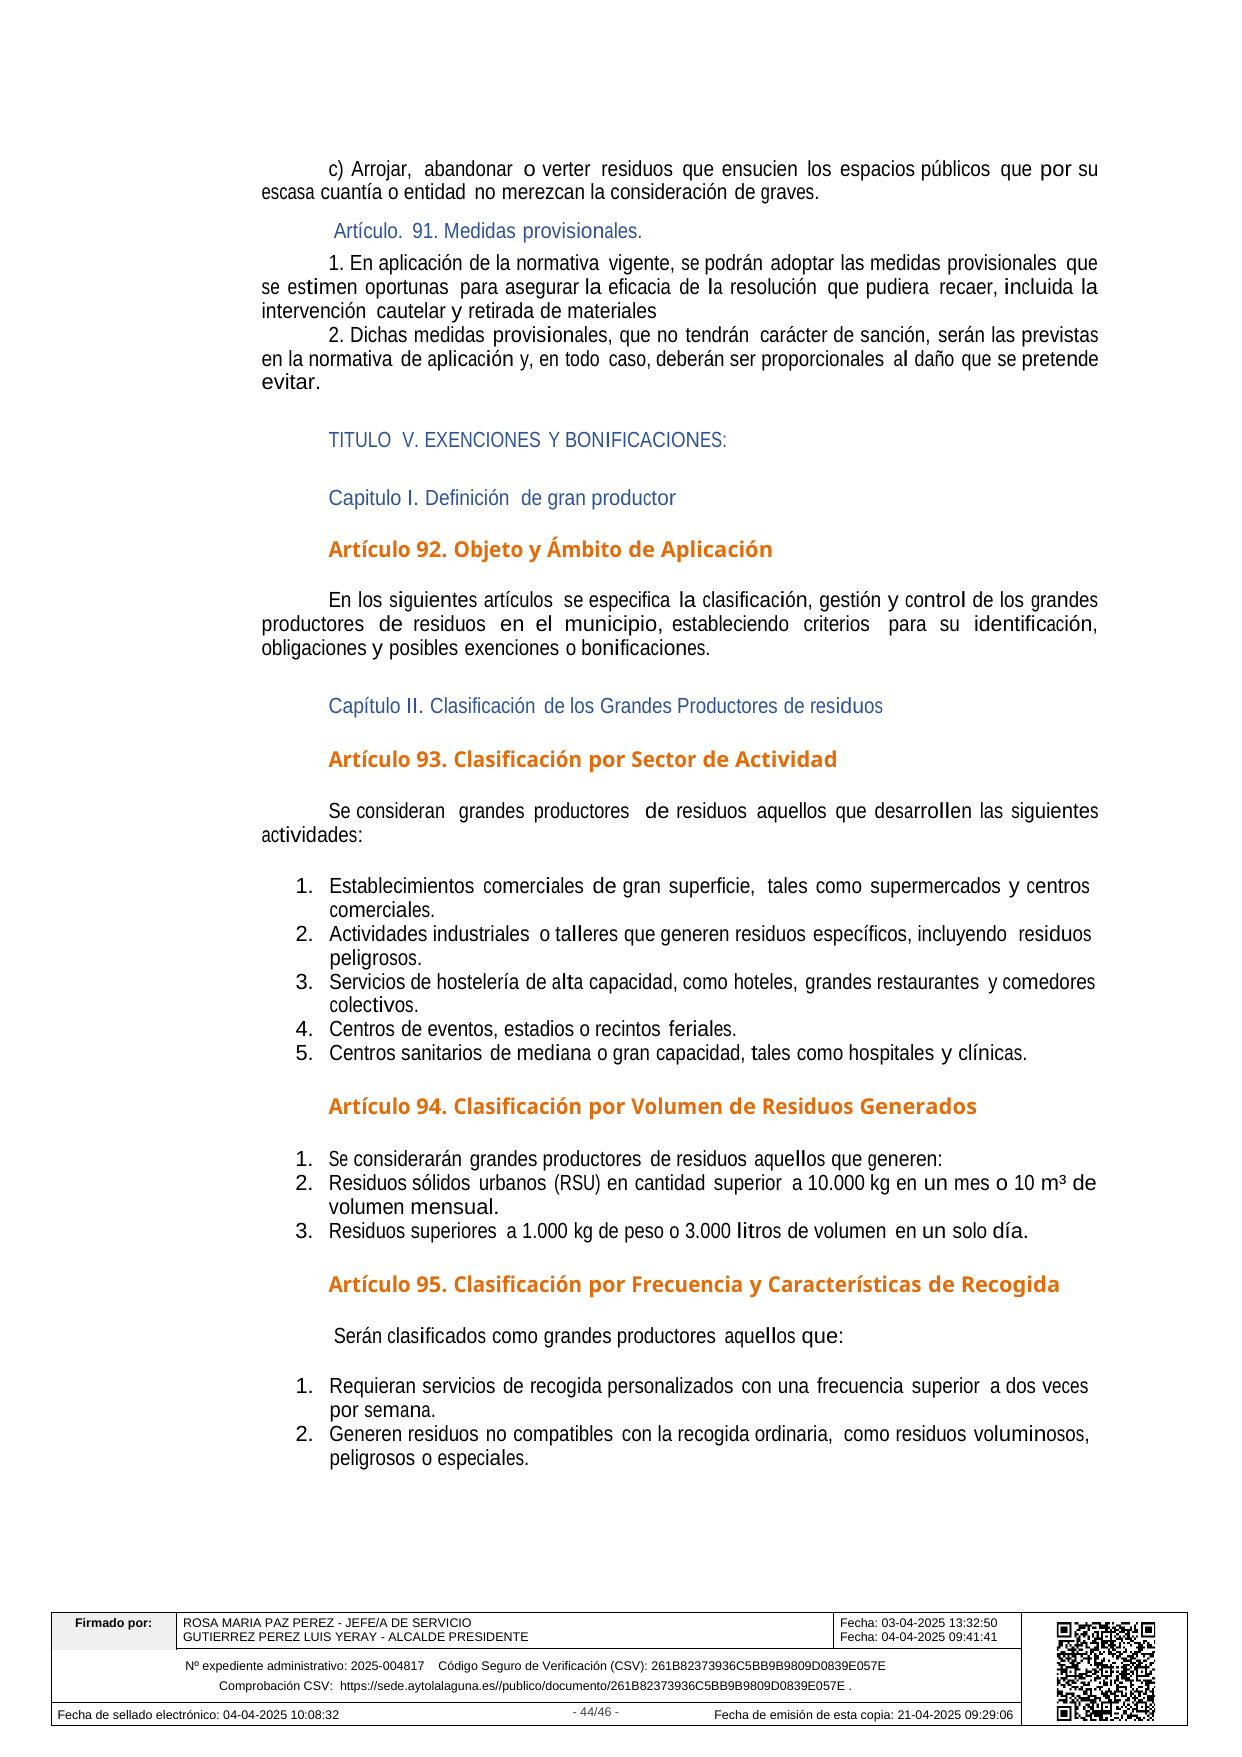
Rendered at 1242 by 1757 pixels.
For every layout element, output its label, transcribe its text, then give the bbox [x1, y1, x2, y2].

text 2. Residuos sólidos urbanos (RSU) en cantidad superior a 10.000 kg en un mes o 10 m³ de volumen mensual. [295, 1171, 1098, 1219]
text peligrosos. [329, 946, 1202, 970]
text Artículo 94. Clasificación por Volumen de Residuos Generados [328, 1091, 1202, 1121]
text Se consideran grandes productores de residuos aquellos que desarrollen las siguientes actividades: [261, 800, 1098, 848]
table_cell Fecha de sellado electrónico: 04-04-2025 10:08:32 - 44/46 - Fecha de emisión de esta copia: 21-04-2025 09:29:06 [52, 1703, 1021, 1725]
text Artículo 92. Objeto y Ámbito de Aplicación [328, 543, 1202, 562]
text Artículo. 91. Medidas provisionales. [333, 218, 1202, 244]
text Capítulo II. Clasificación de los Grandes Productores de residuos [328, 693, 1202, 718]
text 1. En aplicación de la normativa vigente, se podrán adoptar las medidas provisionales que se estimen oportunas para asegurar la eficacia de la resolución que pudiera recaer, incluida la intervención cautelar y retirada de materiales [261, 251, 1099, 323]
text 1. Establecimientos comerciales de gran superficie, tales como supermercados y centros comerciales. [295, 874, 1099, 922]
text 2. Generen residuos no compatibles con la recogida ordinaria, como residuos voluminosos, [295, 1423, 1202, 1446]
table_header ROSA MARIA PAZ PEREZ - JEFE/A DE SERVICIO GUTIERREZ PEREZ LUIS YERAY - ALCALDE PRESIDENTE [177, 1613, 833, 1648]
text c) Arrojar, abandonar o verter residuos que ensucien los espacios públicos que por su escasa cuantía o entidad no merezcan la consideración de graves. [261, 157, 1099, 204]
text 5. Centros sanitarios de mediana o gran capacidad, tales como hospitales y clínicas. [295, 1042, 1202, 1066]
table_cell Nº expediente administrativo: 2025-004817 Código Seguro de Verificación (CSV): 261B82373936C5BB9B9809D0839E057E Comprobación CSV: https://sede.aytolalaguna.es//publico/documento/261B82373936C5BB9B9809D0839E057E . [52, 1649, 1021, 1702]
text Artículo 93. Clasificación por Sector de Actividad [328, 744, 1202, 774]
text TITULO V. EXENCIONES Y BONIFICACIONES: Capitulo I. Definición de gran productor [328, 427, 734, 511]
text 3. Servicios de hostelería de alta capacidad, como hoteles, grandes restaurantes y comedores colectivos. [295, 970, 1099, 1018]
table_header Firmado por: [52, 1613, 176, 1648]
text Artículo 95. Clasificación por Frecuencia y Características de Recogida [328, 1268, 1202, 1298]
text En los siguientes artículos se especifica la clasificación, gestión y control de los grandes productores de residuos en el municipio, estableciendo criterios para su identificación, obligaciones y posibles exenciones o bonificaciones. [261, 588, 1099, 660]
text Serán clasificados como grandes productores aquellos que: [333, 1323, 1202, 1348]
text 1. Requieran servicios de recogida personalizados con una frecuencia superior a dos veces por semana. [295, 1375, 1098, 1423]
text 2. Dichas medidas provisionales, que no tendrán carácter de sanción, serán las previstas en la normativa de aplicación y, en todo caso, deberán ser proporcionales al daño que se pretende [261, 323, 1099, 371]
text 4. Centros de eventos, estadios o recintos feriales. [295, 1018, 1202, 1042]
text evitar. [261, 371, 1202, 394]
text peligrosos o especiales. [329, 1446, 1202, 1470]
text 2. Actividades industriales o talleres que generen residuos específicos, incluyendo residuos [295, 922, 1202, 946]
text 3. Residuos superiores a 1.000 kg de peso o 3.000 litros de volumen en un solo día. [295, 1219, 1202, 1243]
text 1. Se considerarán grandes productores de residuos aquellos que generen: [295, 1146, 1202, 1171]
table_header [1022, 1613, 1187, 1725]
table_header Fecha: 03-04-2025 13:32:50 Fecha: 04-04-2025 09:41:41 [834, 1613, 1021, 1648]
